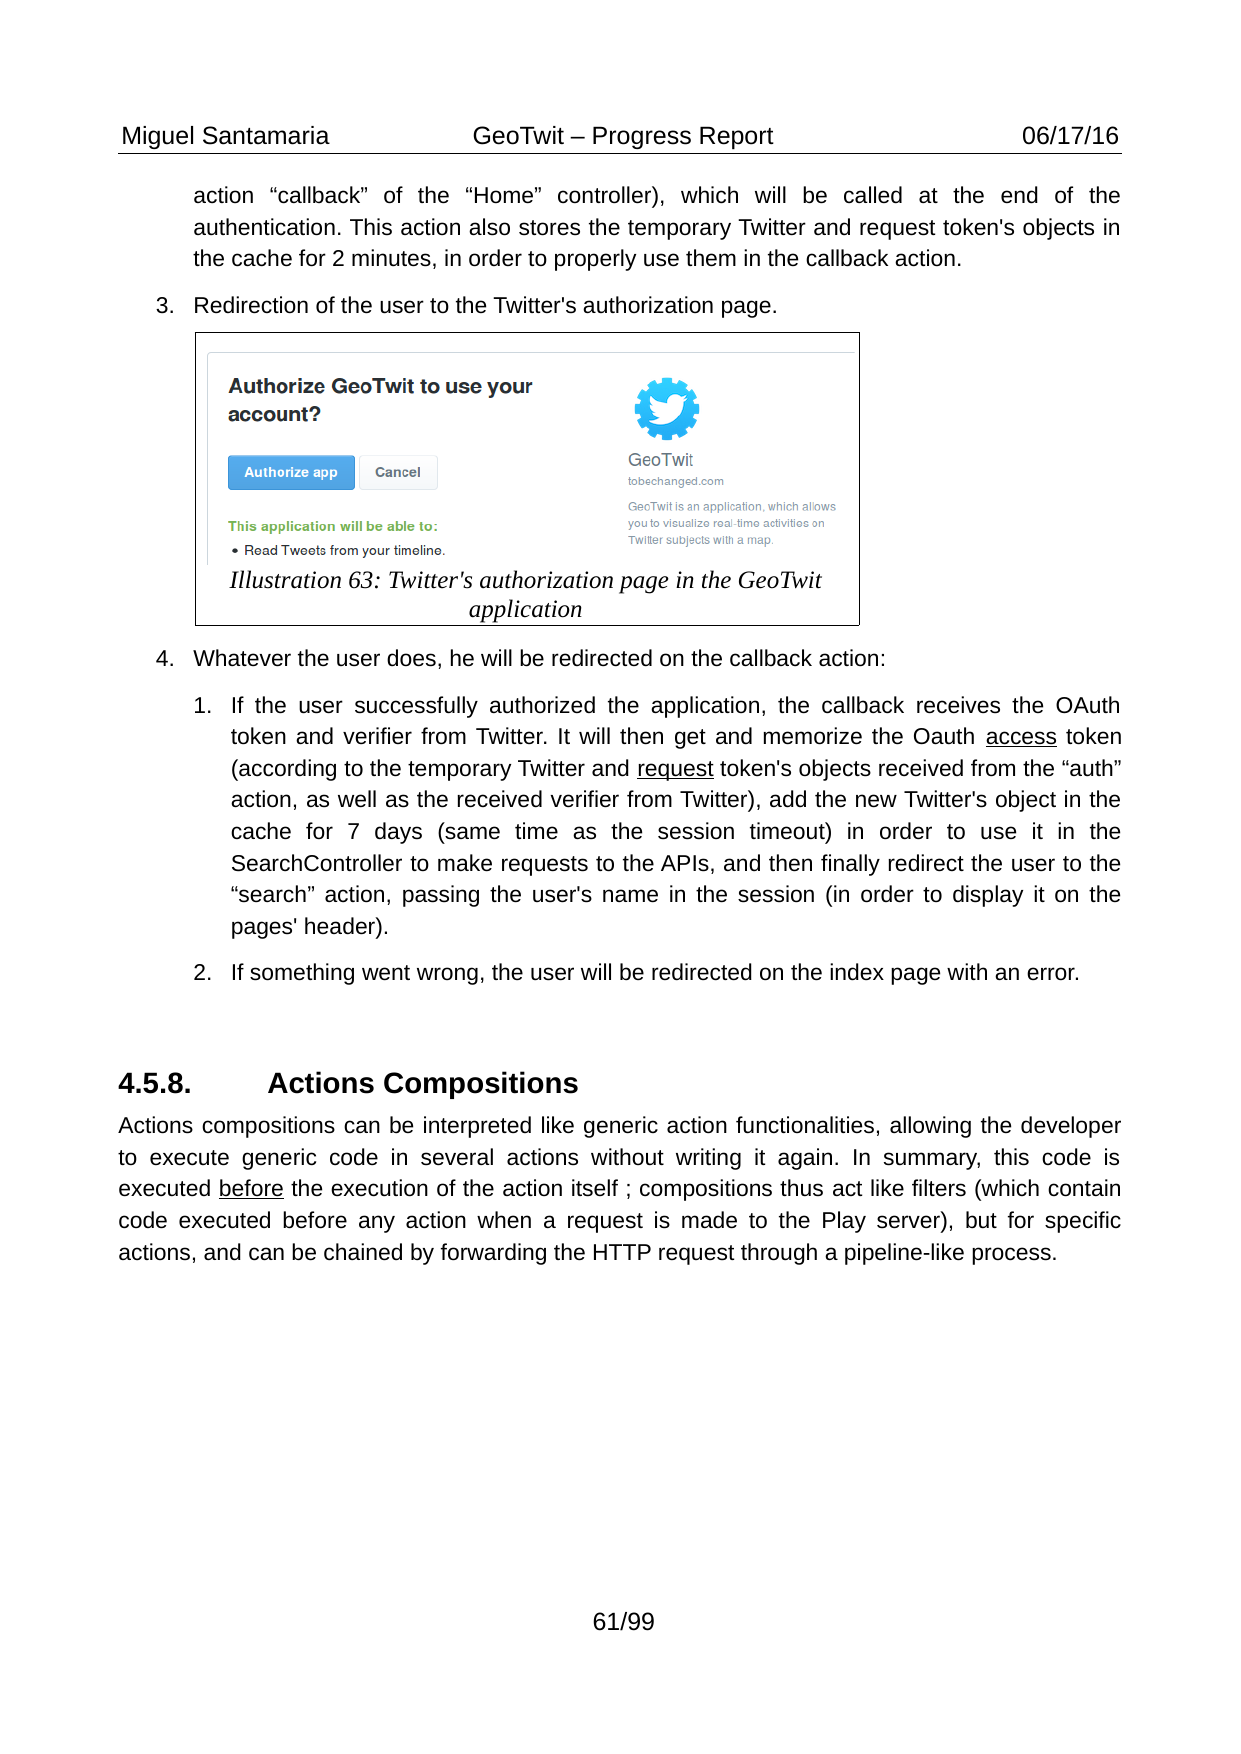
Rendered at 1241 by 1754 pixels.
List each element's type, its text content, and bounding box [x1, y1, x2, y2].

list If the user successfully authorized the application, the callback receives the OAuth token and verifier from Twitter. It will then get and memorize the Oauth access token (according to the temporary Twitter and request token's objects received from the “auth” action, as well as the received verifier from Twitter), add the new Twitter's object in the cache for 7 days (same time as the session timeout) in order to use it in the SearchController to make requests to the APIs, and then finally redirect the user to the “search” action, passing the user's name in the session (in order to display it on the pages' header). [193, 692, 1122, 939]
list Whatever the user does, he will be redirected on the callback action: [156, 338, 1122, 672]
list If something went wrong, the user will be redirected on the index page with an error. [193, 959, 1122, 985]
text Actions compositions can be interpreted like generic action functionalities, allowing the developer to execute generic code in several actions without writing it again. In summary, this code is executed before the execution of the action itself ; compositions thus act like filters (which contain code executed before any action when a request is made to the Play server), but for specific actions, and can be chained by forwarding the HTTP request through a pipeline-like process. [118, 1112, 1122, 1265]
list action “callback” of the “Home” controller), which will be called at the end of the authentication. This action also stores the temporary Twitter and request token's objects in the cache for 2 minutes, in order to properly use them in the callback action. [156, 182, 1122, 272]
picture [198, 347, 855, 565]
subtitle Actions Compositions [118, 1066, 1122, 1100]
list Redirection of the user to the Twitter's authorization page. [156, 292, 1122, 318]
list Illustration 63: Twitter's authorization page in the GeoTwit application [198, 565, 856, 622]
list [196, 333, 859, 625]
